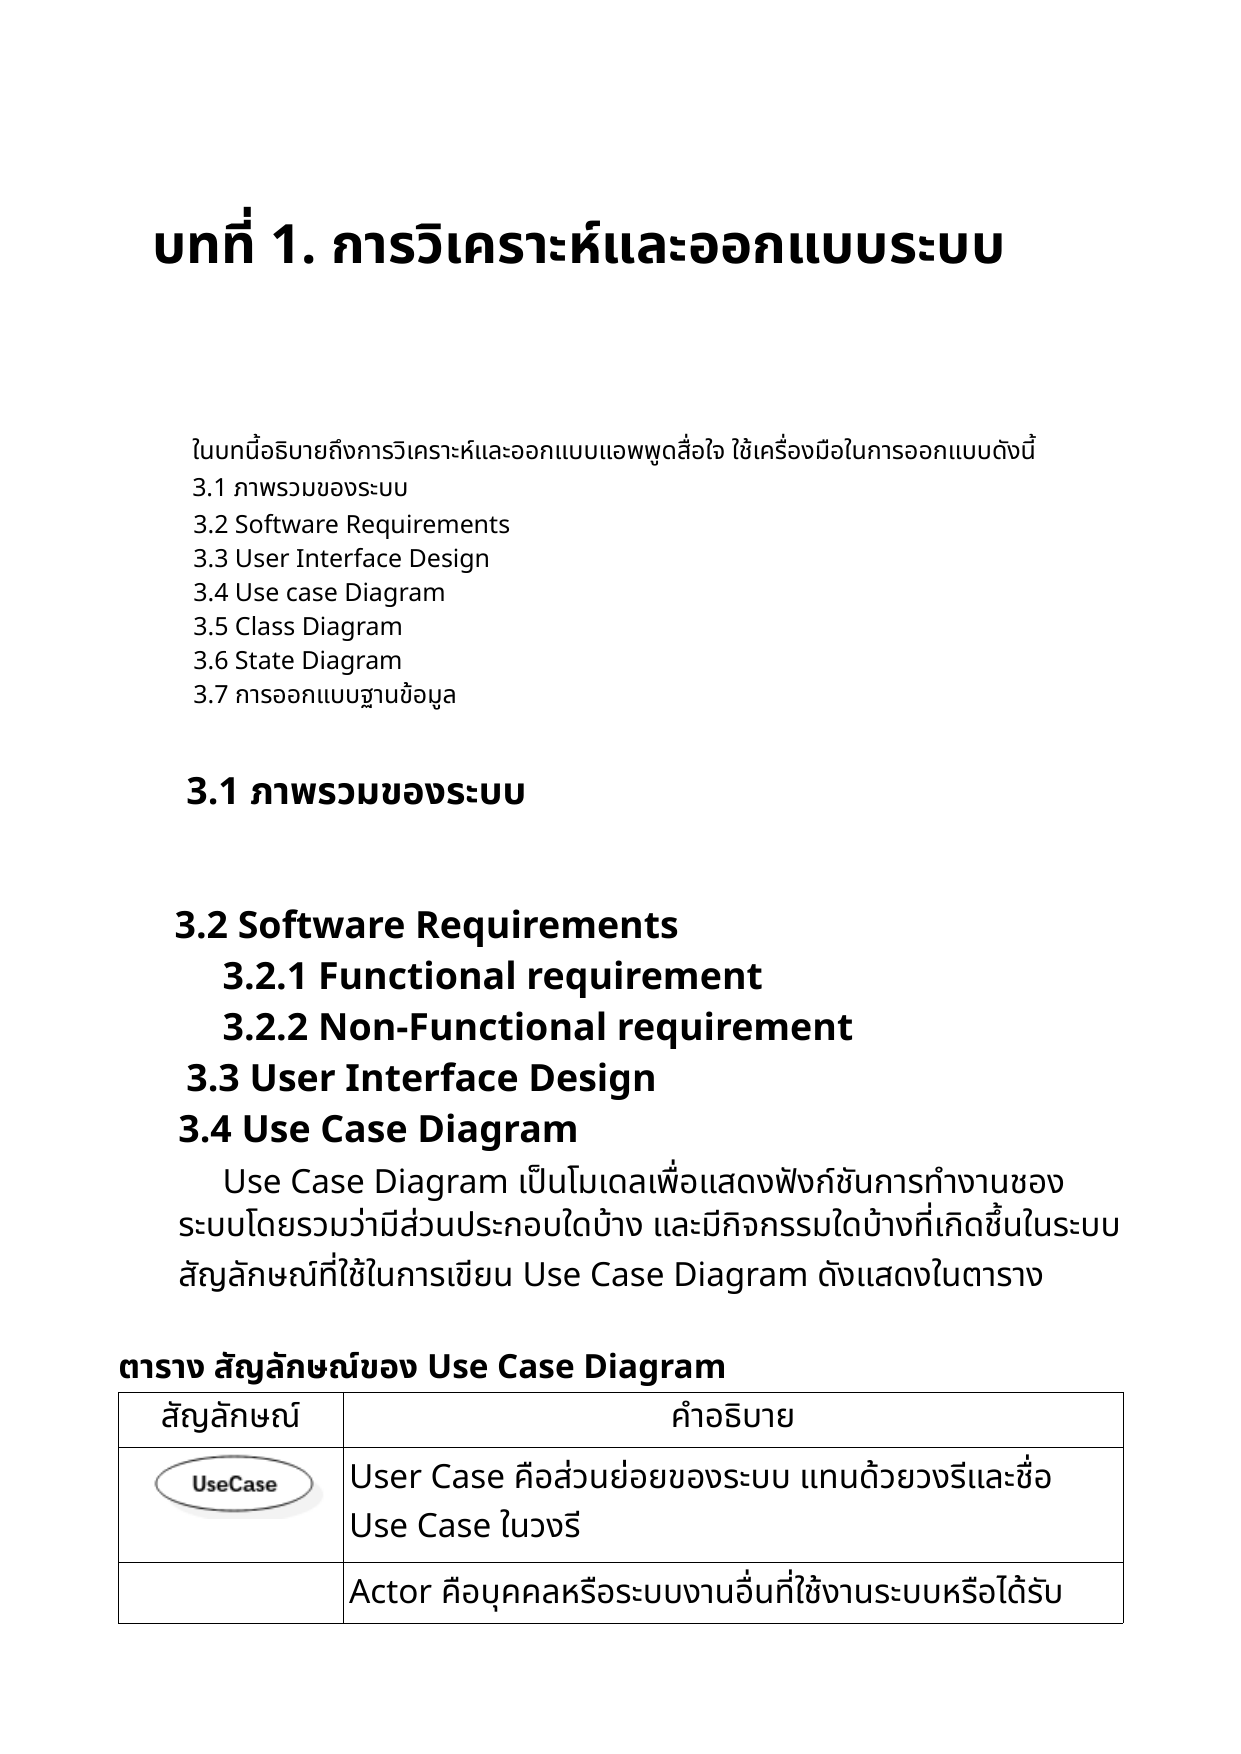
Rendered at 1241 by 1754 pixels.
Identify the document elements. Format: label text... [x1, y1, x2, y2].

table_cell User Case คือส่วนย่อยของระบบ แทนด้วยวงรีและชื่อ Use Case ในวงรี [344, 1448, 1123, 1562]
table_cell [119, 1448, 343, 1562]
subtitle 3.2 Software Requirements [118, 898, 1122, 949]
subtitle ตาราง สัญลักษณ์ของ Use Case Diagram [118, 1343, 1122, 1392]
subtitle 3.1 ภาพรวมของระบบ [118, 764, 1122, 819]
subtitle การวิเคราะห์และออกแบบระบบ [118, 206, 1122, 288]
table_header สัญลักษณ์ [119, 1393, 343, 1447]
text 3.1 ภาพรวมของระบบ [118, 470, 1122, 507]
picture [126, 1452, 336, 1519]
text ในบทนี้อธิบายถึงการวิเคราะห์และออกแบบแอพพูดสื่อใจ ใช้เครื่องมือในการออกแบบดังนี้ [118, 433, 1122, 470]
table_header คำอธิบาย [344, 1393, 1123, 1447]
subtitle 3.3 User Interface Design 3.4 Use Case Diagram [118, 1051, 1122, 1153]
subtitle Use Case Diagram เป็นโมเดลเพื่อแสดงฟังก์ชันการทำงานชองระบบโดยรวมว่ามีส่วนประกอบใดบ้าง และมีกิจกรรมใดบ้างที่เกิดชึ้นในระบบ สัญลักษณ์ที่ใช้ในการเขียน Use Case Diagram ดังแสดงในตาราง [118, 1153, 1122, 1299]
text 3.2 Software Requirements 3.3 User Interface Design 3.4 Use case Diagram 3.5 Class Diagram 3.6 State Diagram 3.7 การออกแบบฐานข้อมูล [193, 507, 1122, 714]
table_cell Actor คือบุคคลหรือระบบงานอื่นที่ใช้งานระบบหรือได้รับ [344, 1563, 1123, 1623]
table_cell [119, 1563, 343, 1623]
subtitle 3.2.1 Functional requirement 3.2.2 Non-Functional requirement [118, 949, 1122, 1051]
